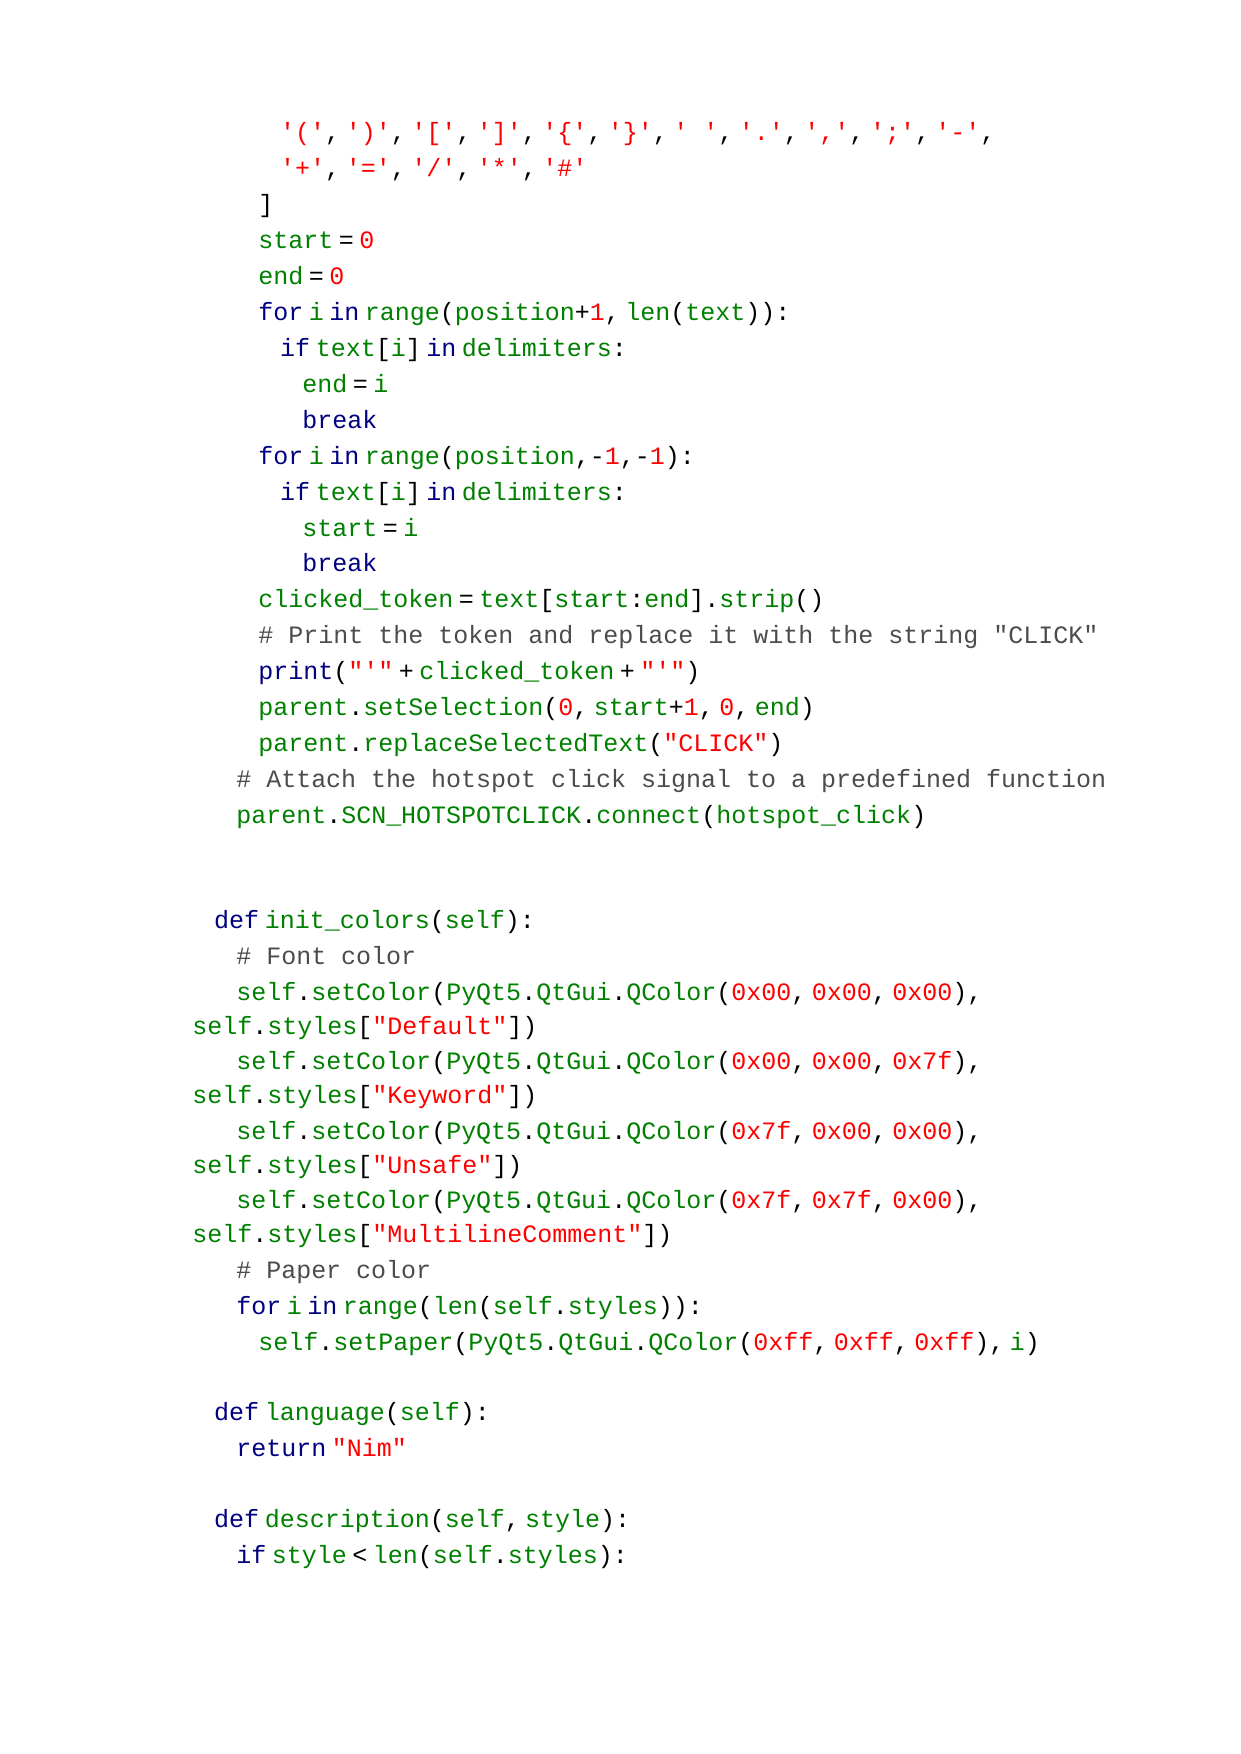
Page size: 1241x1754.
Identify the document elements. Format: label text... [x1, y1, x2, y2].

text end = i [192, 370, 1122, 400]
text self.setColor(PyQt5.QtGui.QColor(0x7f, 0x00, 0x00), self.styles["Unsafe"]) [192, 1117, 1122, 1181]
text for i in range(position+1, len(text)): [192, 298, 1122, 328]
text start = i [192, 513, 1122, 543]
text start = 0 [192, 226, 1122, 256]
text for i in range(position,-1,-1): [192, 442, 1122, 472]
text # Print the token and replace it with the string "CLICK" [192, 621, 1122, 651]
text if text[i] in delimiters: [192, 334, 1122, 364]
text self.setColor(PyQt5.QtGui.QColor(0x00, 0x00, 0x7f), self.styles["Keyword"]) [192, 1047, 1122, 1111]
text end = 0 [192, 262, 1122, 292]
text self.setColor(PyQt5.QtGui.QColor(0x00, 0x00, 0x00), self.styles["Default"]) [192, 978, 1122, 1042]
text parent.replaceSelectedText("CLICK") [192, 729, 1122, 759]
text '+', '=', '/', '*', '#' [192, 154, 1122, 184]
text # Font color [192, 942, 1122, 972]
text break [192, 549, 1122, 579]
text def init_colors(self): [192, 906, 1122, 936]
text # Attach the hotspot click signal to a predefined function [192, 765, 1122, 795]
text def language(self): [192, 1398, 1122, 1428]
text if text[i] in delimiters: [192, 477, 1122, 507]
text # Paper color [192, 1256, 1122, 1286]
text self.setColor(PyQt5.QtGui.QColor(0x7f, 0x7f, 0x00), self.styles["MultilineComment"]) [192, 1186, 1122, 1250]
text ] [192, 190, 1122, 220]
text if style < len(self.styles): [192, 1541, 1122, 1571]
text parent.setSelection(0, start+1, 0, end) [192, 693, 1122, 723]
text self.setPaper(PyQt5.QtGui.QColor(0xff, 0xff, 0xff), i) [192, 1328, 1122, 1358]
text return "Nim" [192, 1434, 1122, 1464]
text print("'" + clicked_token + "'") [192, 657, 1122, 687]
text for i in range(len(self.styles)): [192, 1292, 1122, 1322]
text break [192, 406, 1122, 436]
text def description(self, style): [192, 1505, 1122, 1535]
text '(', ')', '[', ']', '{', '}', ' ', '.', ',', ';', '-', [192, 118, 1122, 148]
text clicked_token = text[start:end].strip() [192, 585, 1122, 615]
text parent.SCN_HOTSPOTCLICK.connect(hotspot_click) [192, 801, 1122, 831]
